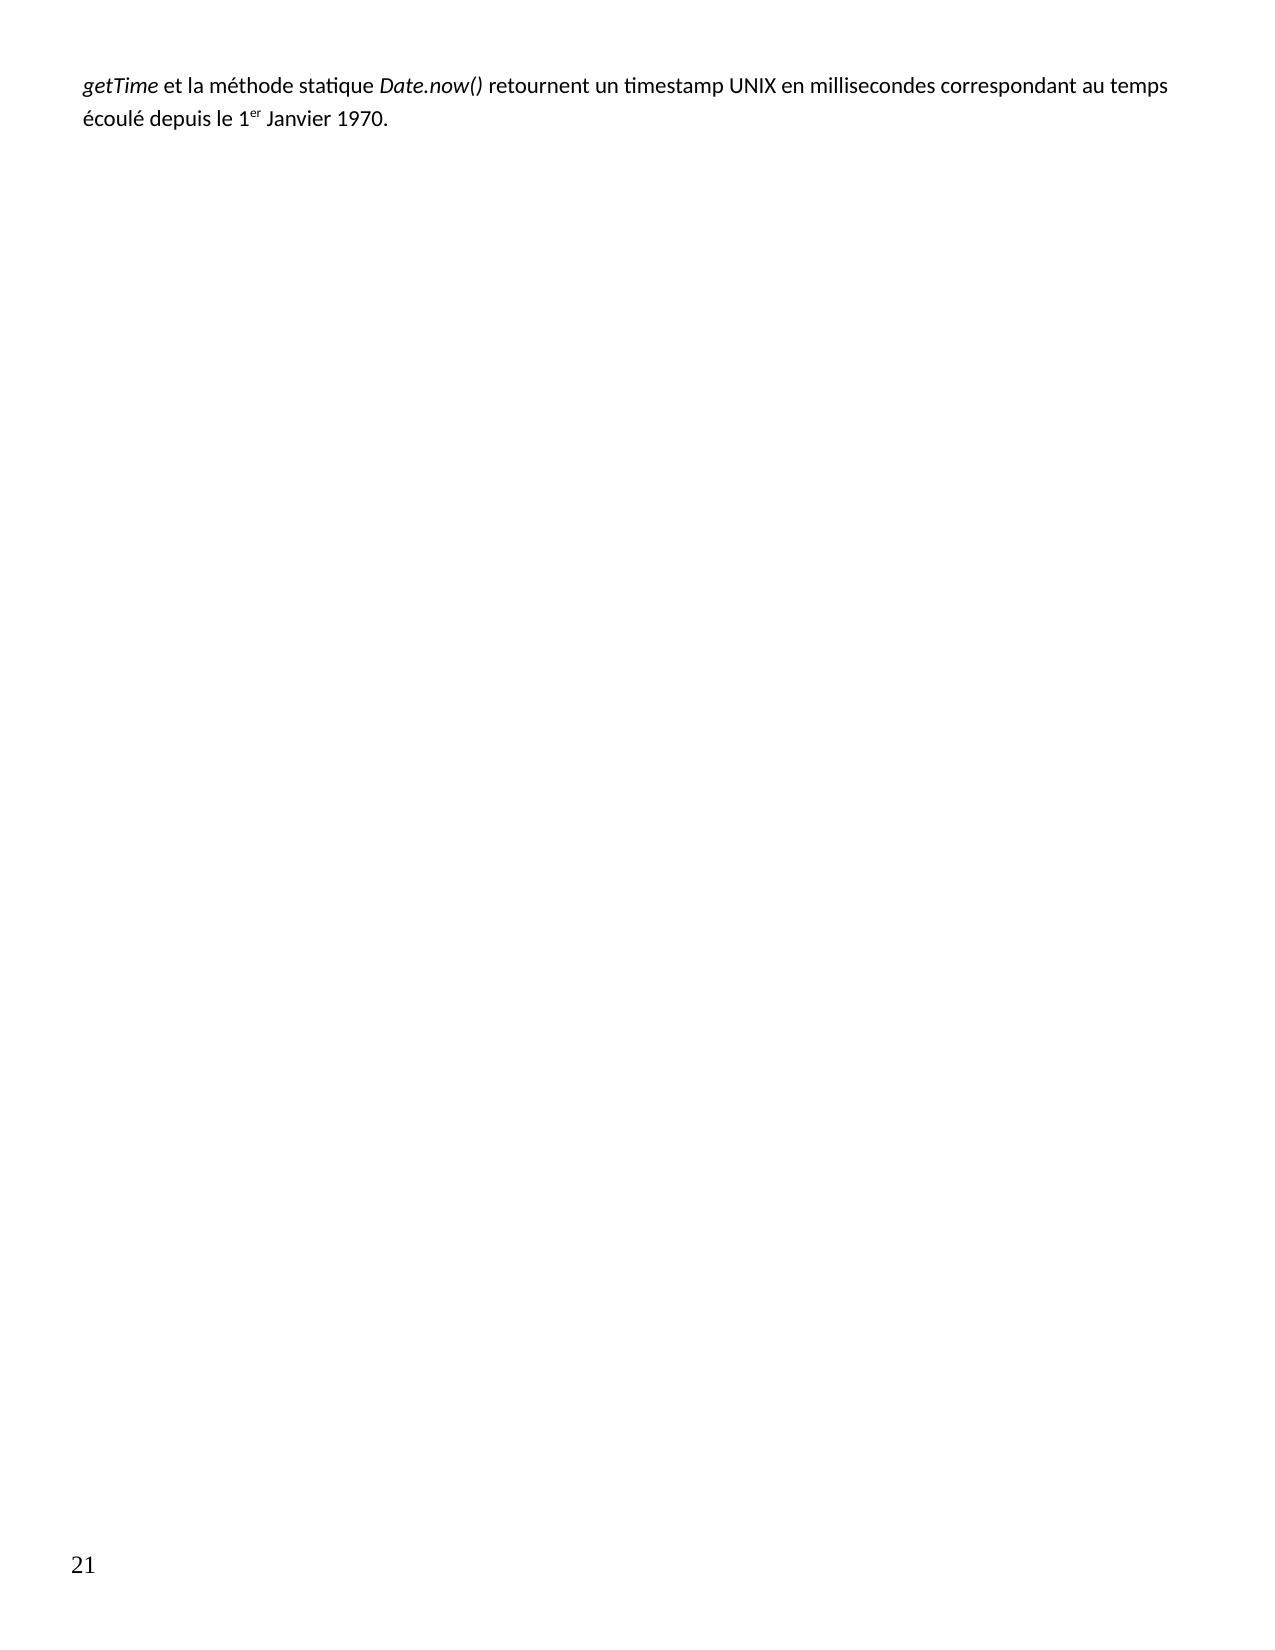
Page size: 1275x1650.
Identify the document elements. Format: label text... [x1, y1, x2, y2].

text getTime et la méthode statique Date.now() retournent un timestamp UNIX en millisecondes correspondant au temps écoulé depuis le 1er Janvier 1970. [83, 71, 1204, 132]
